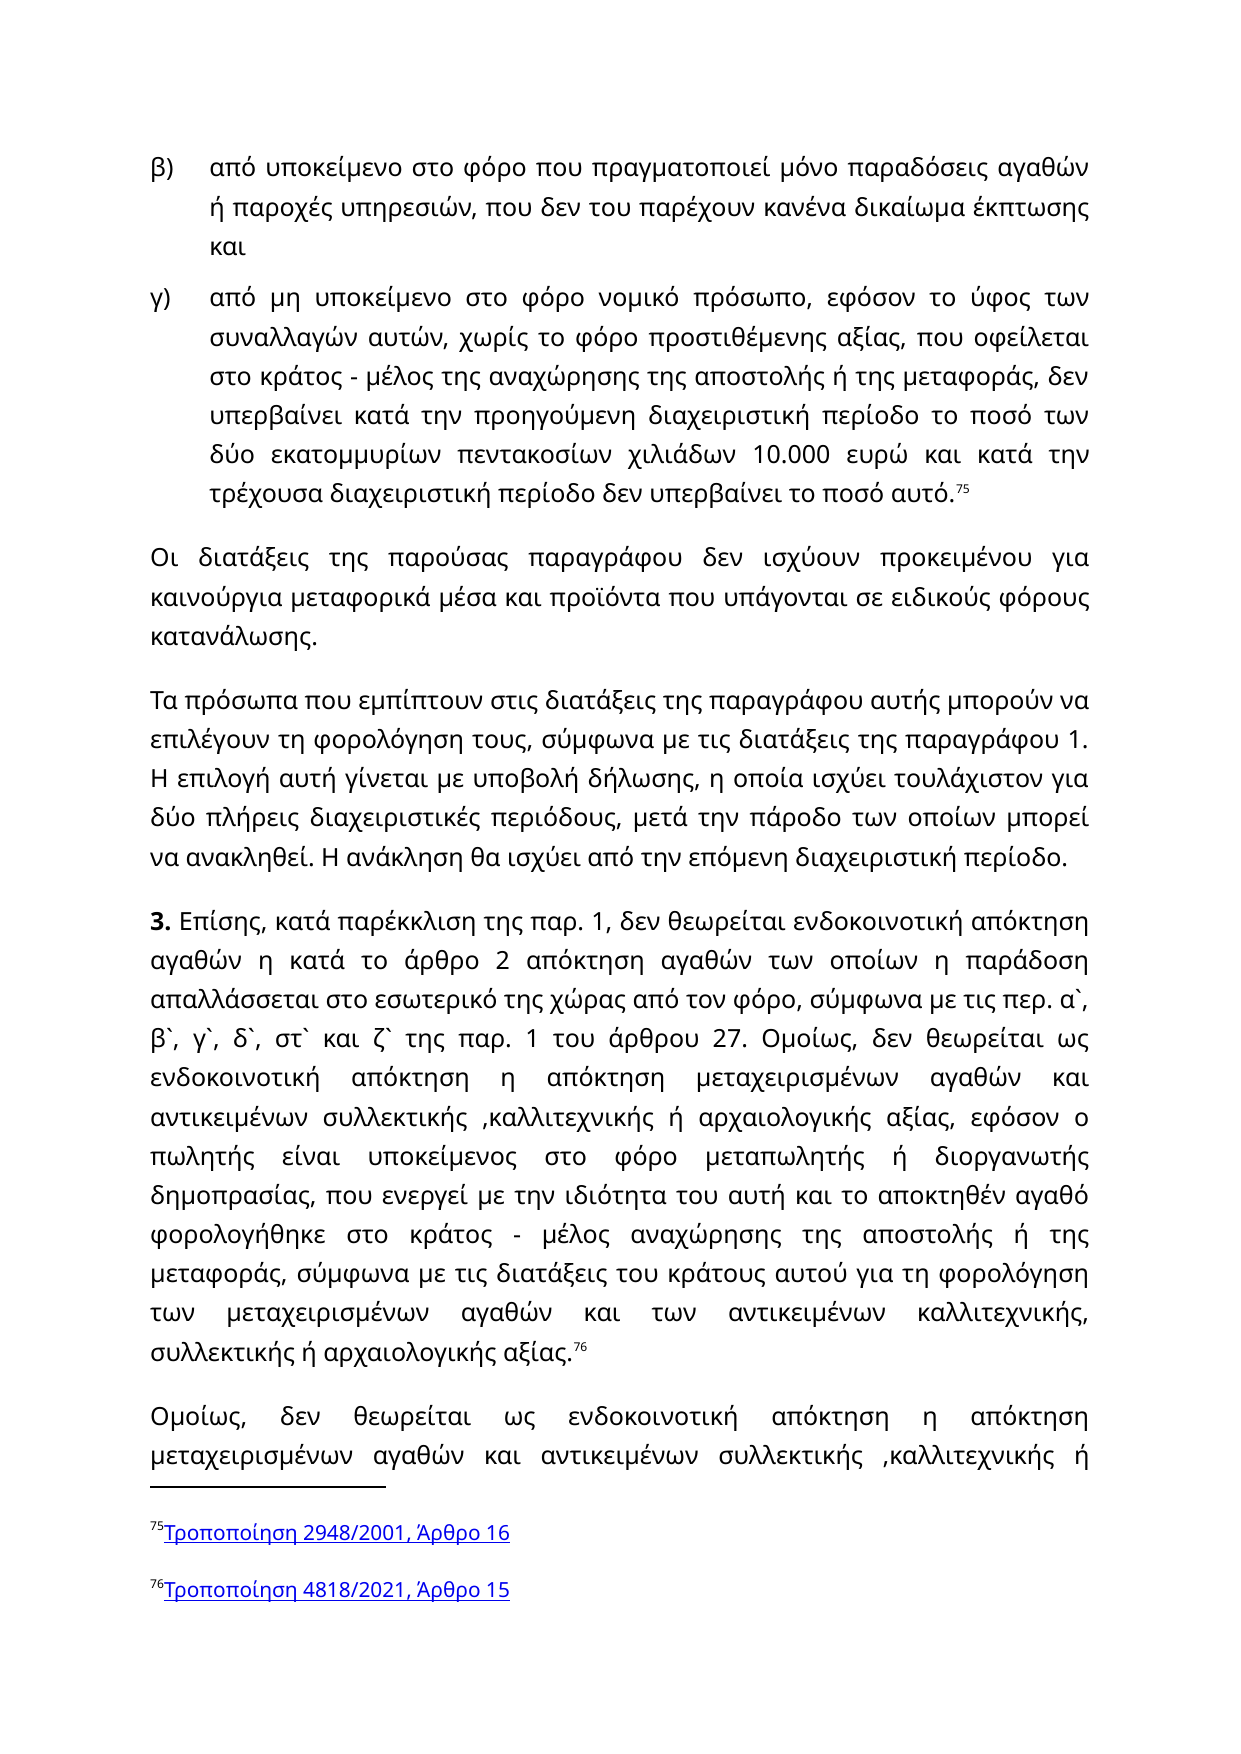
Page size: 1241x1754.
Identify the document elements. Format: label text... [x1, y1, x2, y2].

text Ομοίως, δεν θεωρείται ως ενδοκοινοτική απόκτηση η απόκτηση μεταχειρισμένων αγαθών και αντικειμένων συλλεκτικής ,καλλιτεχνικής ή [150, 1398, 1090, 1472]
text Τα πρόσωπα που εμπίπτουν στις διατάξεις της παραγράφου αυτής μπορούν να επιλέγουν τη φορολόγηση τους, σύμφωνα με τις διατάξεις της παραγράφου 1. Η επιλογή αυτή γίνεται με υποβολή δήλωσης, η οποία ισχύει τουλάχιστον για δύο πλήρεις διαχειριστικές περιόδους, μετά την πάροδο των οποίων μπορεί να ανακληθεί. Η ανάκληση θα ισχύει από την επόμενη διαχειριστική περίοδο. [150, 682, 1090, 873]
list γ) από μη υποκείμενο στο φόρο νομικό πρόσωπο, εφόσον το ύφος των συναλλαγών αυτών, χωρίς το φόρο προστιθέμενης αξίας, που οφείλεται στο κράτος - μέλος της αναχώρησης της αποστολής ή της μεταφοράς, δεν υπερβαίνει κατά την προηγούμενη διαχειριστική περίοδο το ποσό των δύο εκατομμυρίων πεντακοσίων χιλιάδων 10.000 ευρώ και κατά την τρέχουσα διαχειριστική περίοδο δεν υπερβαίνει το ποσό αυτό. [150, 280, 1090, 510]
text Τροποποίηση 2948/2001, Άρθρο 16 [150, 1518, 1090, 1546]
list β) από υποκείμενο στο φόρο που πραγματοποιεί μόνο παραδόσεις αγαθών ή παροχές υπηρεσιών, που δεν του παρέχουν κανένα δικαίωμα έκπτωσης και [150, 150, 1090, 262]
text 3. Επίσης, κατά παρέκκλιση της παρ. 1, δεν θεωρείται ενδοκοινοτική απόκτηση αγαθών η κατά το άρθρο 2 απόκτηση αγαθών των οποίων η παράδοση απαλλάσσεται στο εσωτερικό της χώρας από τον φόρο, σύμφωνα με τις περ. α`, β`, γ`, δ`, στ` και ζ` της παρ. 1 του άρθρου 27. Ομοίως, δεν θεωρείται ως ενδοκοινοτική απόκτηση η απόκτηση μεταχειρισμένων αγαθών και αντικειμένων συλλεκτικής ,καλλιτεχνικής ή αρχαιολογικής αξίας, εφόσον ο πωλητής είναι υποκείμενος στο φόρο μεταπωλητής ή διοργανωτής δημοπρασίας, που ενεργεί με την ιδιότητα του αυτή και το αποκτηθέν αγαθό φορολογήθηκε στο κράτος - μέλος αναχώρησης της αποστολής ή της μεταφοράς, σύμφωνα με τις διατάξεις του κράτους αυτού για τη φορολόγηση των μεταχειρισμένων αγαθών και των αντικειμένων καλλιτεχνικής, συλλεκτικής ή αρχαιολογικής αξίας. [150, 903, 1090, 1368]
text Τροποποίηση 4818/2021, Άρθρο 15 [150, 1576, 1090, 1604]
text Οι διατάξεις της παρούσας παραγράφου δεν ισχύουν προκειμένου για καινούργια μεταφορικά μέσα και προϊόντα που υπάγονται σε ειδικούς φόρους κατανάλωσης. [150, 540, 1090, 652]
